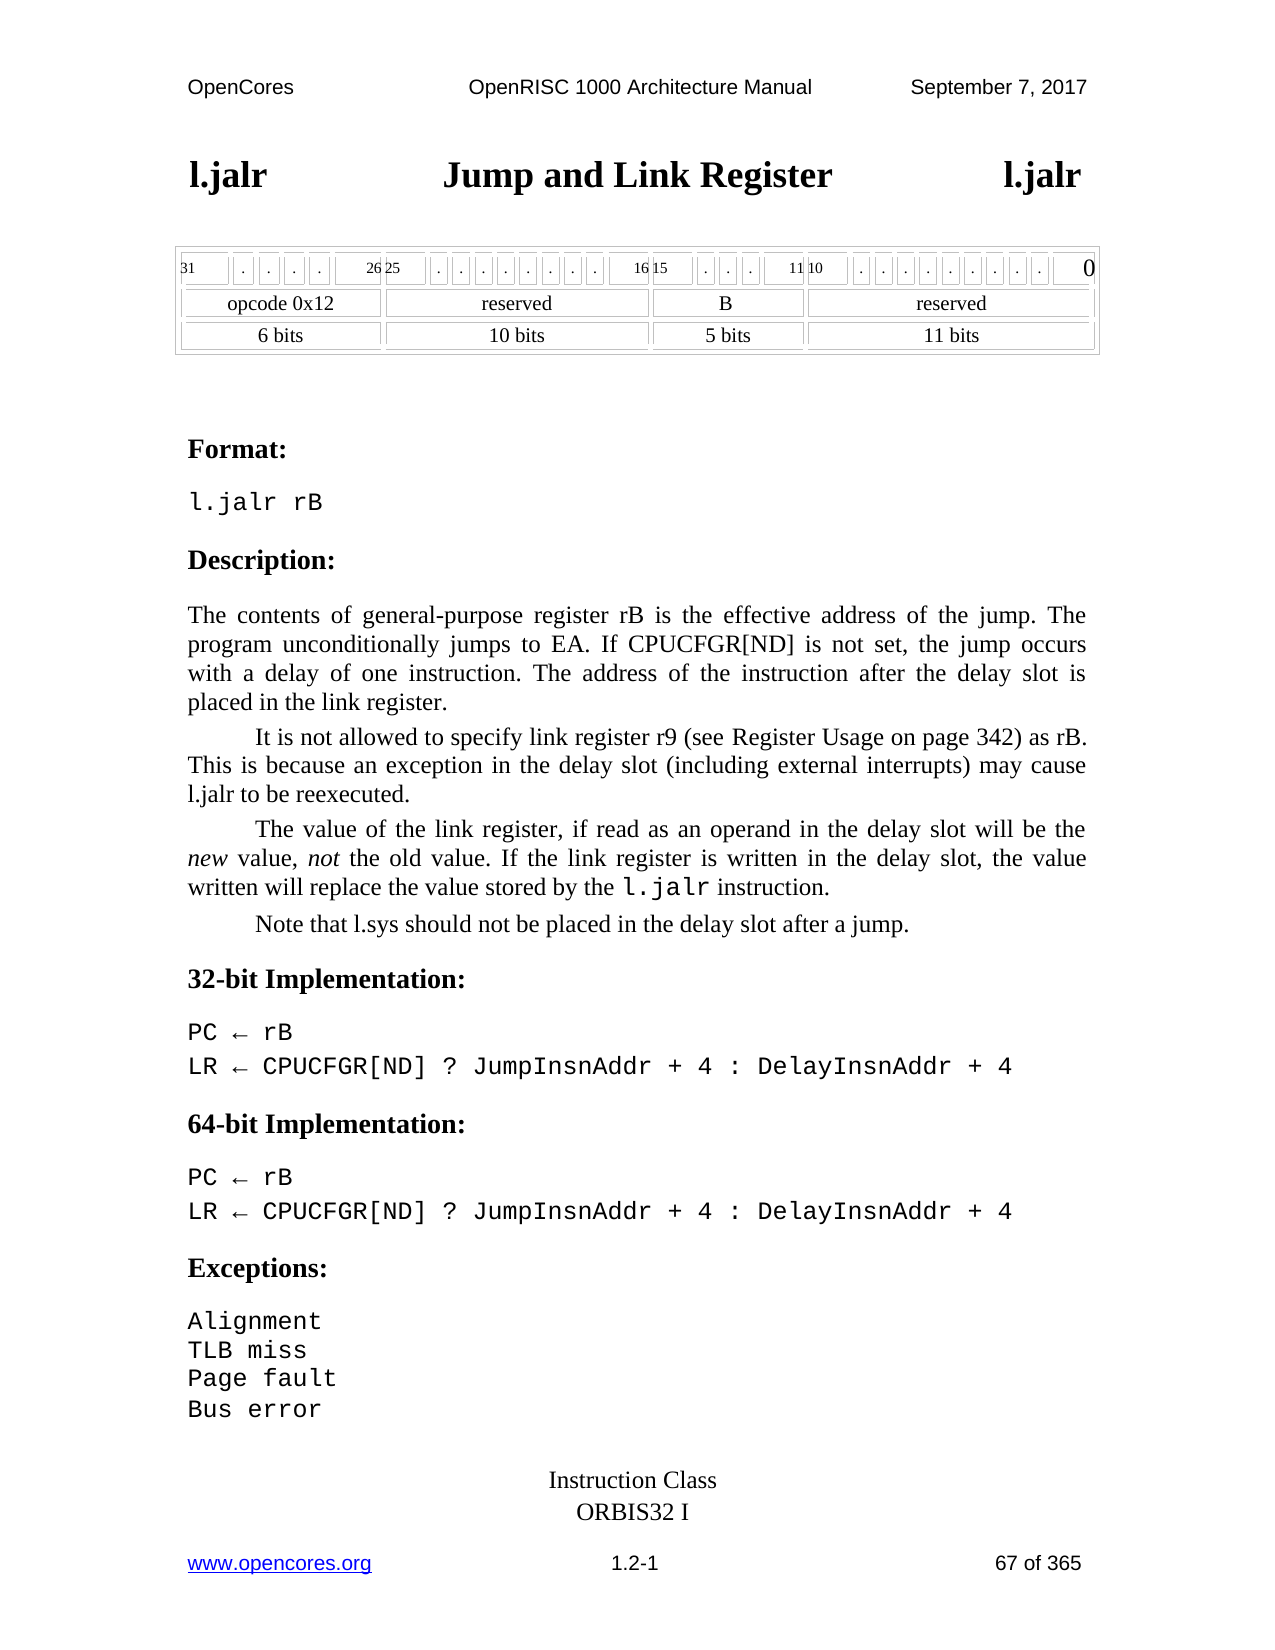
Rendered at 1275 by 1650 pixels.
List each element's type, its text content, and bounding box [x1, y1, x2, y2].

text The contents of general-purpose register rB is the effective address of the jump. The program unconditionally jumps to EA. If CPUCFGR[ND] is not set, the jump occurs with a delay of one instruction. The address of the instruction after the delay slot is placed in the link register. [187, 600, 1087, 715]
text Note that l.sys should not be placed in the delay slot after a jump. [187, 909, 1087, 937]
text l.jalr rB [187, 489, 1087, 518]
text 32-bit Implementation: [187, 962, 1087, 995]
text The value of the link register, if read as an operand in the delay slot will be the new value, not the old value. If the link register is written in the delay slot, the value written will replace the value stored by the l.jalr instruction. [187, 814, 1087, 902]
text 64-bit Implementation: [187, 1107, 1087, 1139]
text PC ← rB LR ← CPUCFGR[ND] ? JumpInsnAddr + 4 : DelayInsnAddr + 4 [187, 1020, 1087, 1082]
text Exceptions: [187, 1252, 1087, 1284]
text TLB miss Page fault Bus error [187, 1337, 1087, 1426]
text PC ← rB LR ← CPUCFGR[ND] ? JumpInsnAddr + 4 : DelayInsnAddr + 4 [187, 1164, 1087, 1227]
text Description: [187, 543, 1087, 575]
text It is not allowed to specify link register r9 (see Register Usage on page 335) as rB. This is because an exception in the delay slot (including external interrupts) may cause l.jalr to be reexecuted. [187, 722, 1087, 808]
text Format: [187, 432, 1087, 464]
text Alignment [187, 1309, 1087, 1337]
